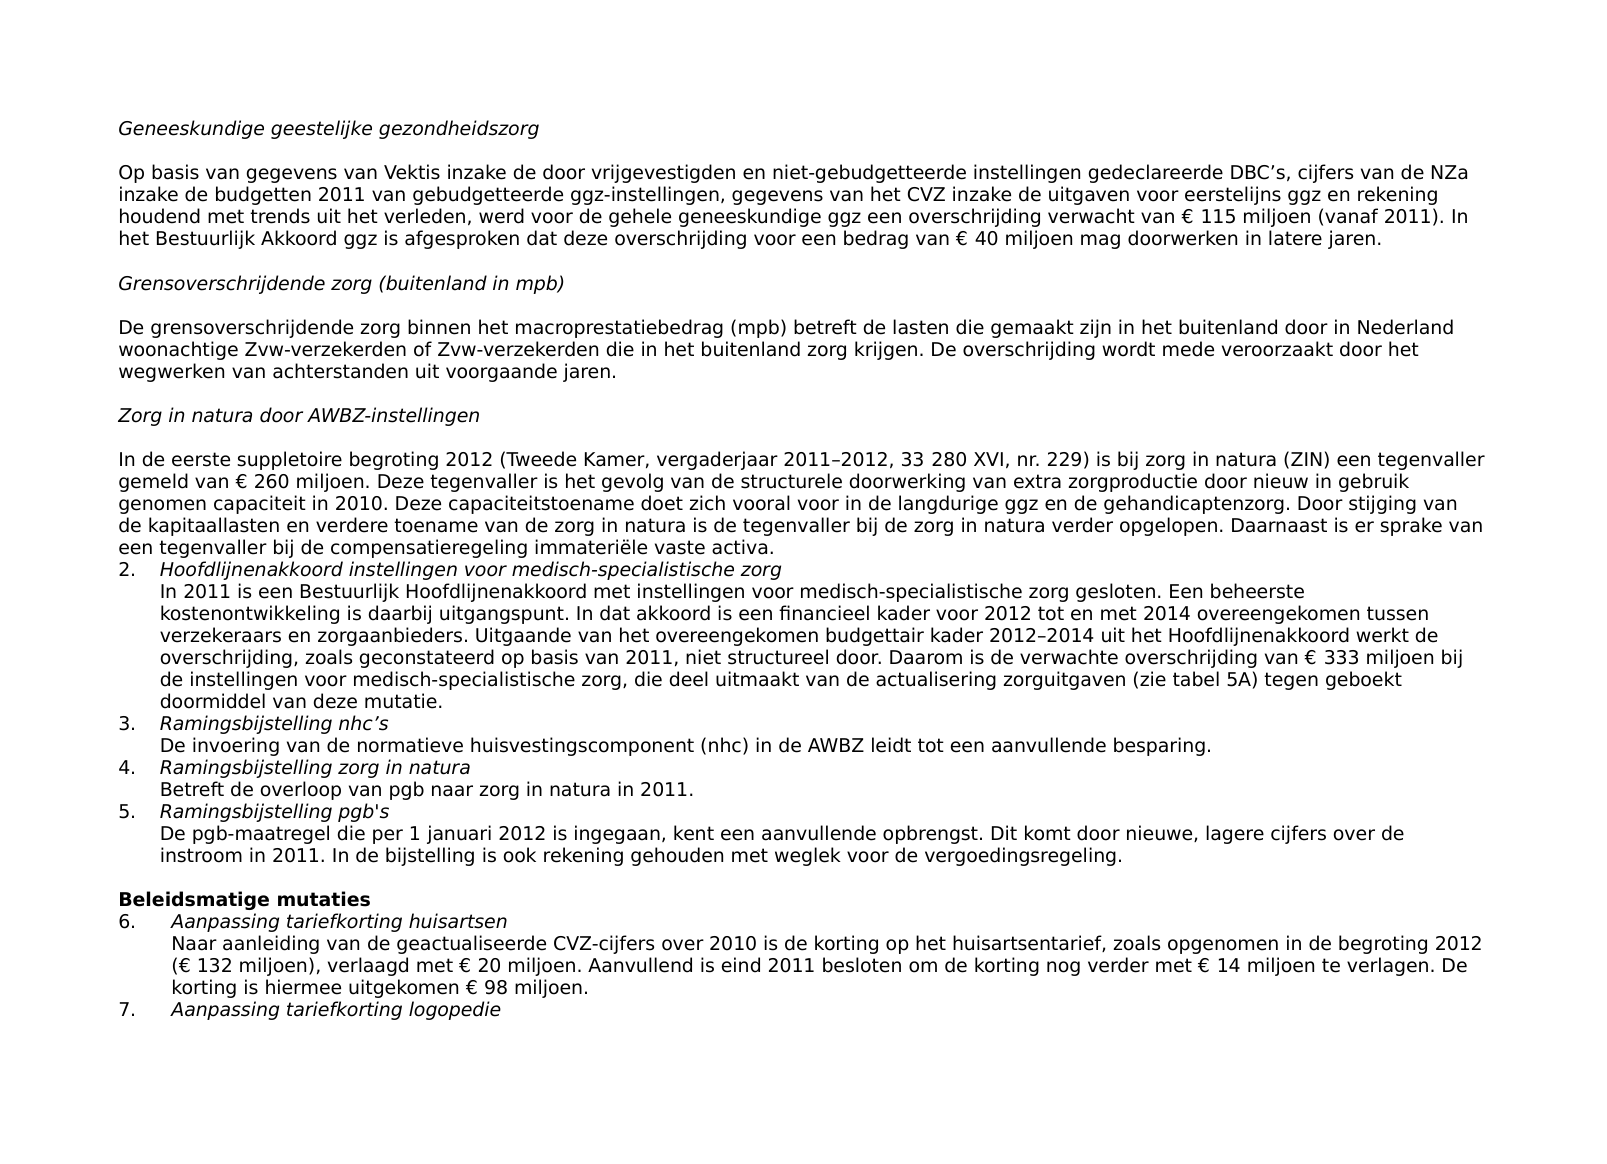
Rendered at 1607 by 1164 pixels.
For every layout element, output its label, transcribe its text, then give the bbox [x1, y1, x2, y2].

text 2. Hoofdlijnenakkoord instellingen voor medisch-specialistische zorg [118, 559, 1488, 581]
text 6. Aanpassing tariefkorting huisartsen [118, 911, 1488, 933]
text Naar aanleiding van de geactualiseerde CVZ-cijfers over 2010 is de korting op het huisartsentarief, zoals opgenomen in de begroting 2012 (€ 132 miljoen), verlaagd met € 20 miljoen. Aanvullend is eind 2011 besloten om de korting nog verder met € 14 miljoen te verlagen. De korting is hiermee uitgekomen € 98 miljoen. [171, 933, 1488, 998]
subtitle Zorg in natura door AWBZ-instellingen [118, 405, 1488, 427]
subtitle Grensoverschrijdende zorg (buitenland in mpb) [118, 272, 1488, 294]
text 5. Ramingsbijstelling pgb's [118, 801, 1488, 822]
text Op basis van gegevens van Vektis inzake de door vrijgevestigden en niet-gebudgetteerde instellingen gedeclareerde DBC’s, cijfers van de NZa inzake de budgetten 2011 van gebudgetteerde ggz-instellingen, gegevens van het CVZ inzake de uitgaven voor eerstelijns ggz en rekening houdend met trends uit het verleden, werd voor de gehele geneeskundige ggz een overschrijding verwacht van € 115 miljoen (vanaf 2011). In het Bestuurlijk Akkoord ggz is afgesproken dat deze overschrijding voor een bedrag van € 40 miljoen mag doorwerken in latere jaren. [118, 162, 1488, 250]
subtitle Geneeskundige geestelijke gezondheidszorg [118, 118, 1488, 140]
text De invoering van de normatieve huisvestingscomponent (nhc) in de AWBZ leidt tot een aanvullende besparing. [159, 734, 1488, 757]
text In 2011 is een Bestuurlijk Hoofdlijnenakkoord met instellingen voor medisch-specialistische zorg gesloten. Een beheerste kostenontwikkeling is daarbij uitgangspunt. In dat akkoord is een financieel kader voor 2012 tot en met 2014 overeengekomen tussen verzekeraars en zorgaanbieders. Uitgaande van het overeengekomen budgettair kader 2012–2014 uit het Hoofdlijnenakkoord werkt de overschrijding, zoals geconstateerd op basis van 2011, niet structureel door. Daarom is de verwachte overschrijding van € 333 miljoen bij de instellingen voor medisch-specialistische zorg, die deel uitmaakt van de actualisering zorguitgaven (zie tabel 5A) tegen geboekt doormiddel van deze mutatie. [159, 581, 1488, 713]
text 7. Aanpassing tariefkorting logopedie [118, 998, 1488, 1021]
subtitle Beleidsmatige mutaties [118, 889, 1488, 911]
text 3. Ramingsbijstelling nhc’s [118, 713, 1488, 734]
text De grensoverschrijdende zorg binnen het macroprestatiebedrag (mpb) betreft de lasten die gemaakt zijn in het buitenland door in Nederland woonachtige Zvw-verzekerden of Zvw-verzekerden die in het buitenland zorg krijgen. De overschrijding wordt mede veroorzaakt door het wegwerken van achterstanden uit voorgaande jaren. [118, 317, 1488, 382]
text Betreft de overloop van pgb naar zorg in natura in 2011. [159, 778, 1488, 801]
text 4. Ramingsbijstelling zorg in natura [118, 757, 1488, 778]
text De pgb-maatregel die per 1 januari 2012 is ingegaan, kent een aanvullende opbrengst. Dit komt door nieuwe, lagere cijfers over de instroom in 2011. In de bijstelling is ook rekening gehouden met weglek voor de vergoedingsregeling. [159, 822, 1488, 866]
text In de eerste suppletoire begroting 2012 (Tweede Kamer, vergaderjaar 2011–2012, 33 280 XVI, nr. 229) is bij zorg in natura (ZIN) een tegenvaller gemeld van € 260 miljoen. Deze tegenvaller is het gevolg van de structurele doorwerking van extra zorgproductie door nieuw in gebruik genomen capaciteit in 2010. Deze capaciteitstoename doet zich vooral voor in de langdurige ggz en de gehandicaptenzorg. Door stijging van de kapitaallasten en verdere toename van de zorg in natura is de tegenvaller bij de zorg in natura verder opgelopen. Daarnaast is er sprake van een tegenvaller bij de compensatieregeling immateriële vaste activa. [118, 449, 1488, 559]
